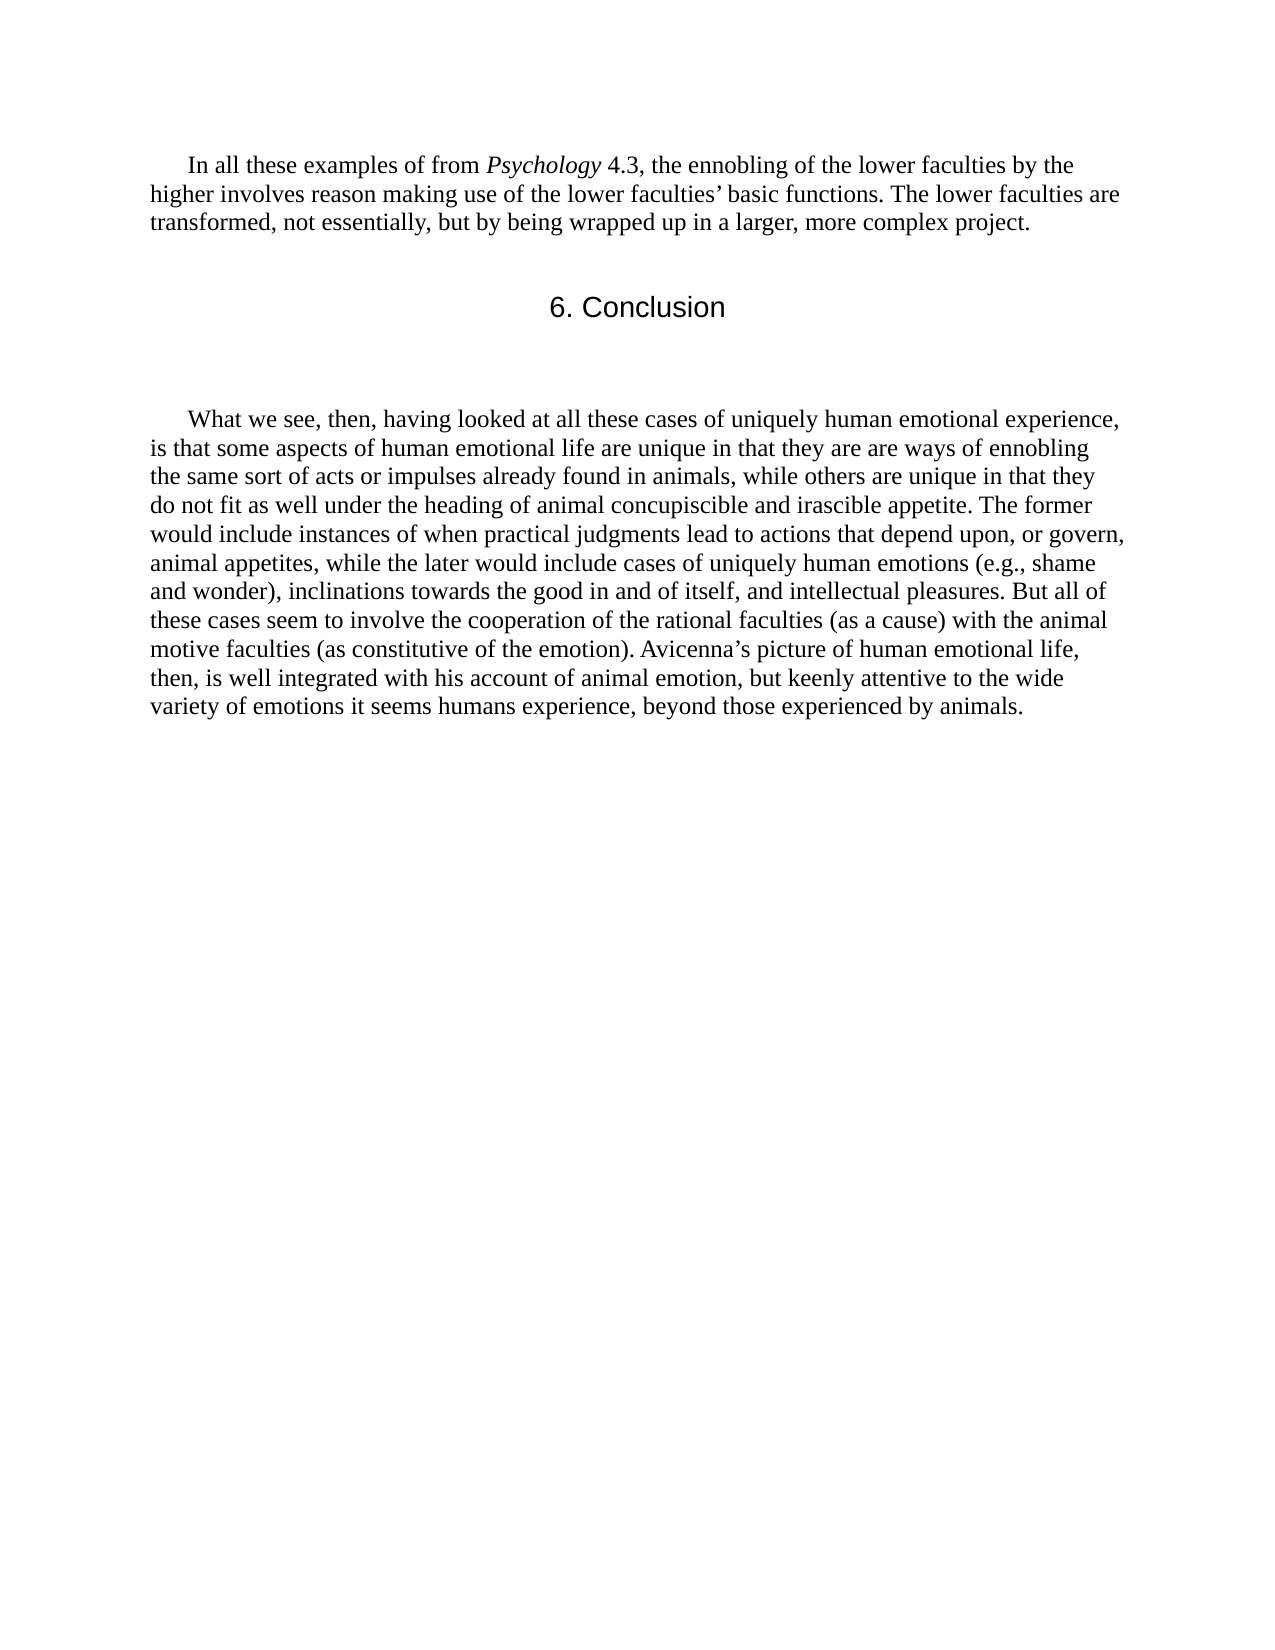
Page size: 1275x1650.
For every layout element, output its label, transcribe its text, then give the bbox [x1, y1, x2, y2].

subtitle 6. Conclusion [150, 291, 1125, 324]
text In all these examples of from Psychology 4.3, the ennobling of the lower faculties by the higher involves reason making use of the lower faculties’ basic functions. The lower faculties are transformed, not essentially, but by being wrapped up in a larger, more complex project. [150, 150, 1125, 236]
text What we see, then, having looked at all these cases of uniquely human emotional experience, is that some aspects of human emotional life are unique in that they are are ways of ennobling the same sort of acts or impulses already found in animals, while others are unique in that they do not fit as well under the heading of animal concupiscible and irascible appetite. The former would include instances of when practical judgments lead to actions that depend upon, or govern, animal appetites, while the later would include cases of uniquely human emotions (e.g., shame and wonder), inclinations towards the good in and of itself, and intellectual pleasures. But all of these cases seem to involve the cooperation of the rational faculties (as a cause) with the animal motive faculties (as constitutive of the emotion). Avicenna’s picture of human emotional life, then, is well integrated with his account of animal emotion, but keenly attentive to the wide variety of emotions it seems humans experience, beyond those experienced by animals. [150, 404, 1125, 720]
